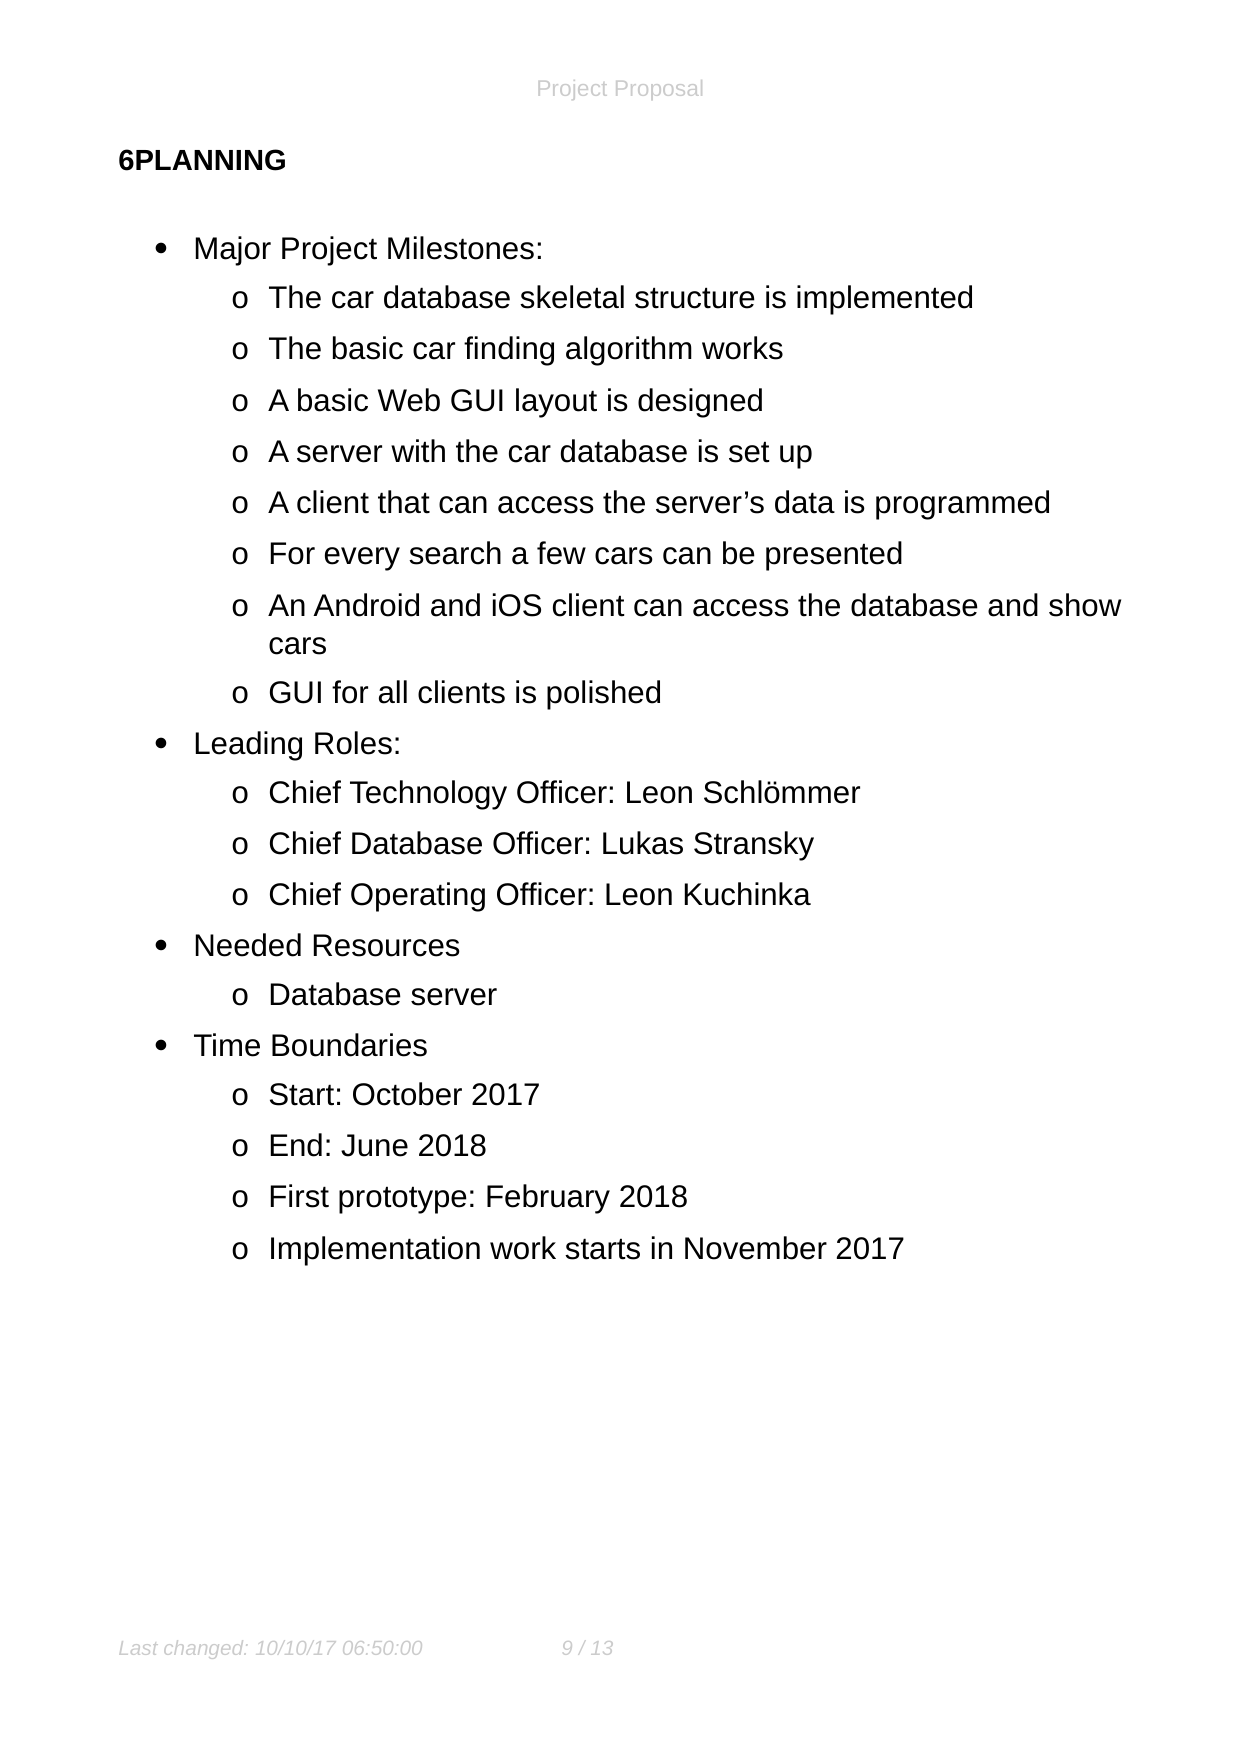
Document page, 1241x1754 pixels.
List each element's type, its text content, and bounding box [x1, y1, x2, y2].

list A server with the car database is set up [231, 433, 1122, 472]
list End: June 2018 [231, 1127, 1122, 1166]
list GUI for all clients is polished [231, 674, 1122, 712]
list Chief Operating Officer: Leon Kuchinka [231, 876, 1122, 915]
list An Android and iOS client can access the database and show cars [231, 587, 1122, 661]
list First prototype: February 2018 [231, 1178, 1122, 1217]
list Start: October 2017 [231, 1076, 1122, 1115]
list Major Project Milestones: [156, 230, 1122, 267]
list A basic Web GUI layout is designed [231, 382, 1122, 420]
list The basic car finding algorithm works [231, 330, 1122, 369]
list Implementation work starts in November 2017 [231, 1230, 1122, 1268]
list Time Boundaries [156, 1027, 1122, 1063]
subtitle Planning [118, 143, 1122, 177]
list For every search a few cars can be presented [231, 535, 1122, 574]
list Database server [231, 976, 1122, 1015]
list Chief Database Officer: Lukas Stransky [231, 825, 1122, 864]
list Needed Resources [156, 927, 1122, 963]
list Leading Roles: [156, 725, 1122, 761]
list Chief Technology Officer: Leon Schlömmer [231, 774, 1122, 812]
list The car database skeletal structure is implemented [231, 279, 1122, 318]
list A client that can access the server’s data is programmed [231, 484, 1122, 523]
